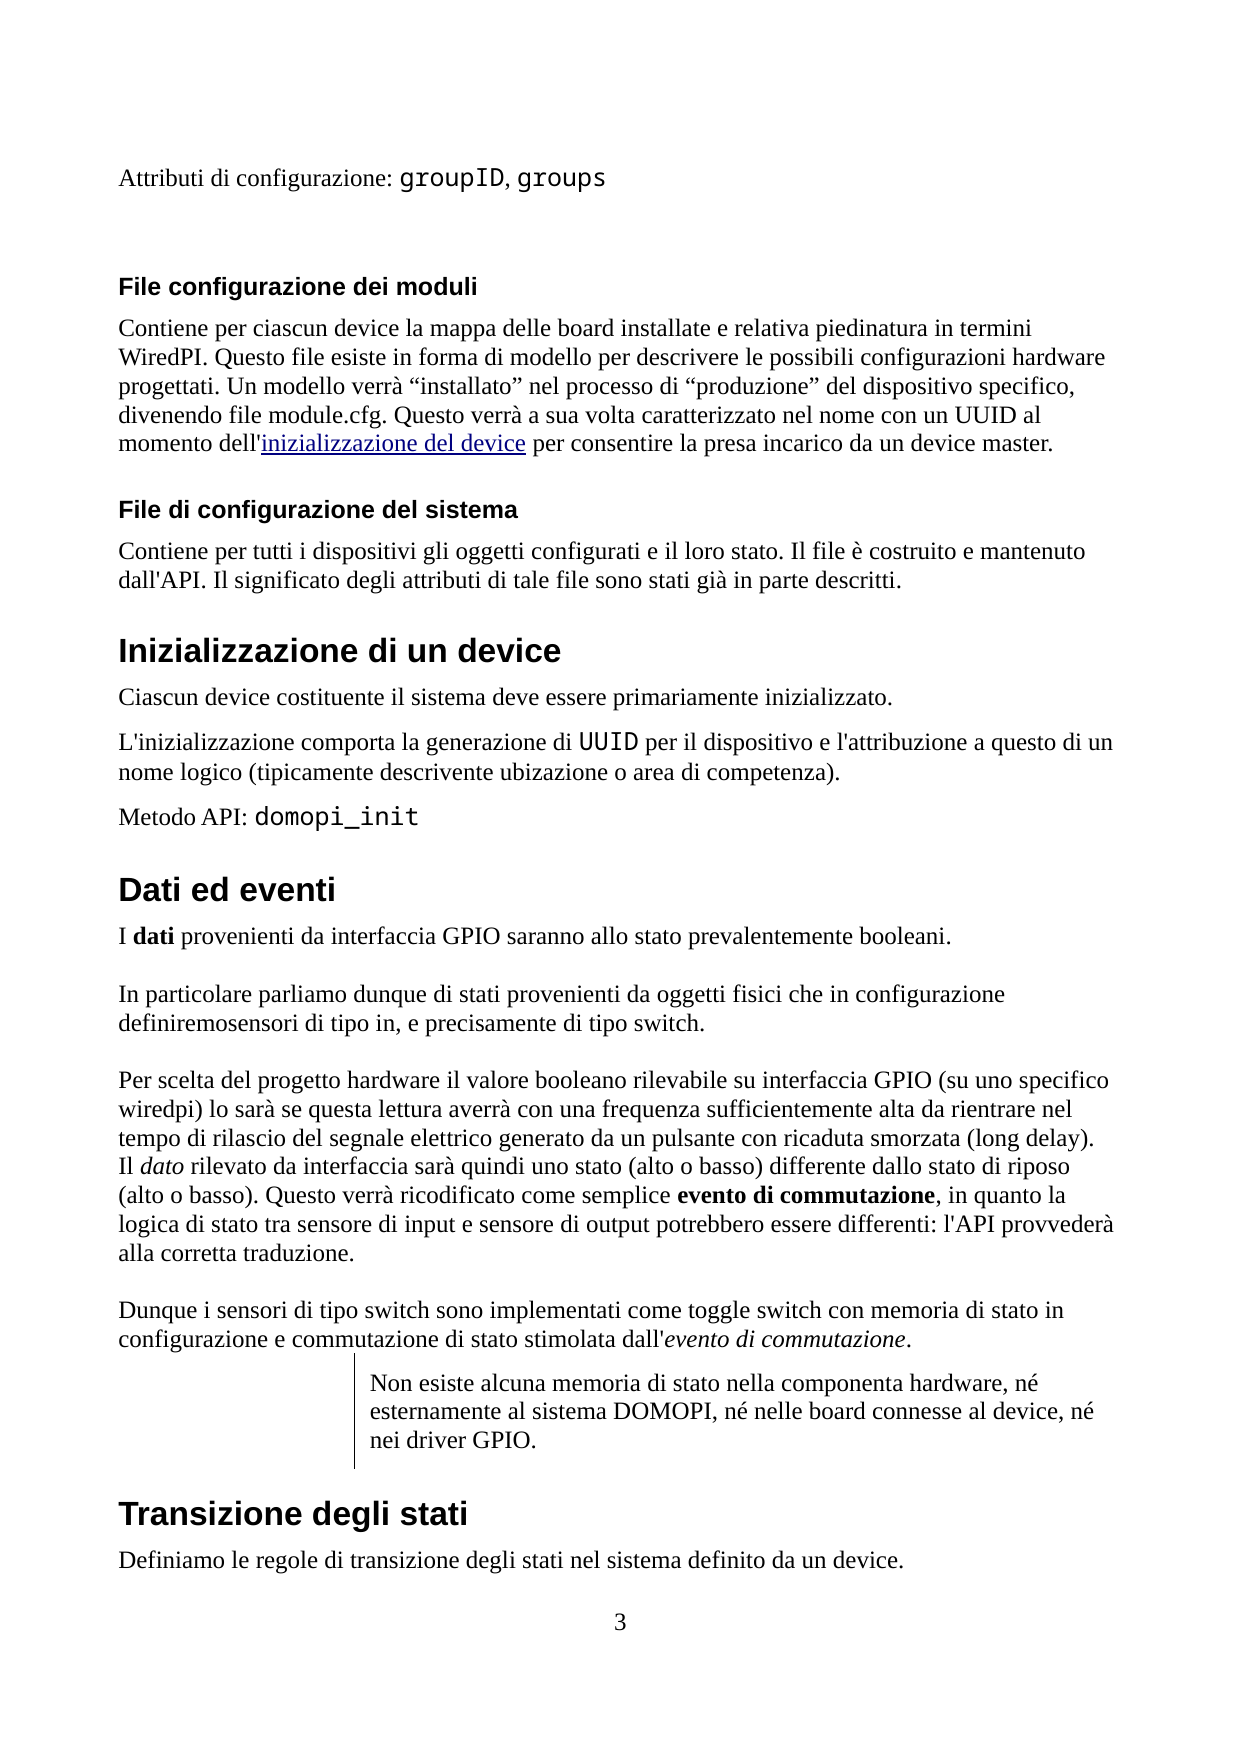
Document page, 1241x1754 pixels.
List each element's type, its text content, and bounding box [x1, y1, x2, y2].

text Metodo API: domopi_init [118, 799, 1122, 833]
subtitle File configurazione dei moduli [118, 272, 1122, 301]
text Dunque i sensori di tipo switch sono implementati come toggle switch con memoria di stato in configurazione e commutazione di stato stimolata dall'evento di commutazione. [118, 1295, 1122, 1353]
subtitle File di configurazione del sistema [118, 495, 1122, 523]
text Contiene per ciascun device la mappa delle board installate e relativa piedinatura in termini WiredPI. Questo file esiste in forma di modello per descrivere le possibili configurazioni hardware progettati. Un modello verrà “installato” nel processo di “produzione” del dispositivo specifico, divenendo file module.cfg. Questo verrà a sua volta caratterizzato nel nome con un UUID al momento dell'inizializzazione del device per consentire la presa incarico da un device master. [118, 313, 1122, 457]
subtitle Dati ed eventi [118, 870, 1122, 909]
text Contiene per tutti i dispositivi gli oggetti configurati e il loro stato. Il file è costruito e mantenuto dall'API. Il significato degli attributi di tale file sono stati già in parte descritti. [118, 536, 1122, 593]
text Attributi di configurazione: groupID, groups [118, 159, 1122, 193]
text Definiamo le regole di transizione degli stati nel sistema definito da un device. [118, 1545, 1122, 1574]
text Non esiste alcuna memoria di stato nella componenta hardware, né esternamente al sistema DOMOPI, né nelle board connesse al device, né nei driver GPIO. [355, 1353, 1122, 1469]
text Per scelta del progetto hardware il valore booleano rilevabile su interfaccia GPIO (su uno specifico wiredpi) lo sarà se questa lettura averrà con una frequenza sufficientemente alta da rientrare nel tempo di rilascio del segnale elettrico generato da un pulsante con ricaduta smorzata (long delay). [118, 1065, 1122, 1151]
text Il dato rilevato da interfaccia sarà quindi uno stato (alto o basso) differente dallo stato di riposo (alto o basso). Questo verrà ricodificato come semplice evento di commutazione, in quanto la logica di stato tra sensore di input e sensore di output potrebbero essere differenti: l'API provvederà alla corretta traduzione. [118, 1151, 1122, 1266]
text In particolare parliamo dunque di stati provenienti da oggetti fisici che in configurazione definiremosensori di tipo in, e precisamente di tipo switch. [118, 979, 1122, 1036]
subtitle Inizializzazione di un device [118, 631, 1122, 669]
text Ciascun device costituente il sistema deve essere primariamente inizializzato. [118, 682, 1122, 711]
text L'inizializzazione comporta la generazione di UUID per il dispositivo e l'attribuzione a questo di un nome logico (tipicamente descrivente ubizazione o area di competenza). [118, 723, 1122, 786]
subtitle Transizione degli stati [118, 1494, 1122, 1532]
text I dati provenienti da interfaccia GPIO saranno allo stato prevalentemente booleani. [118, 921, 1122, 950]
